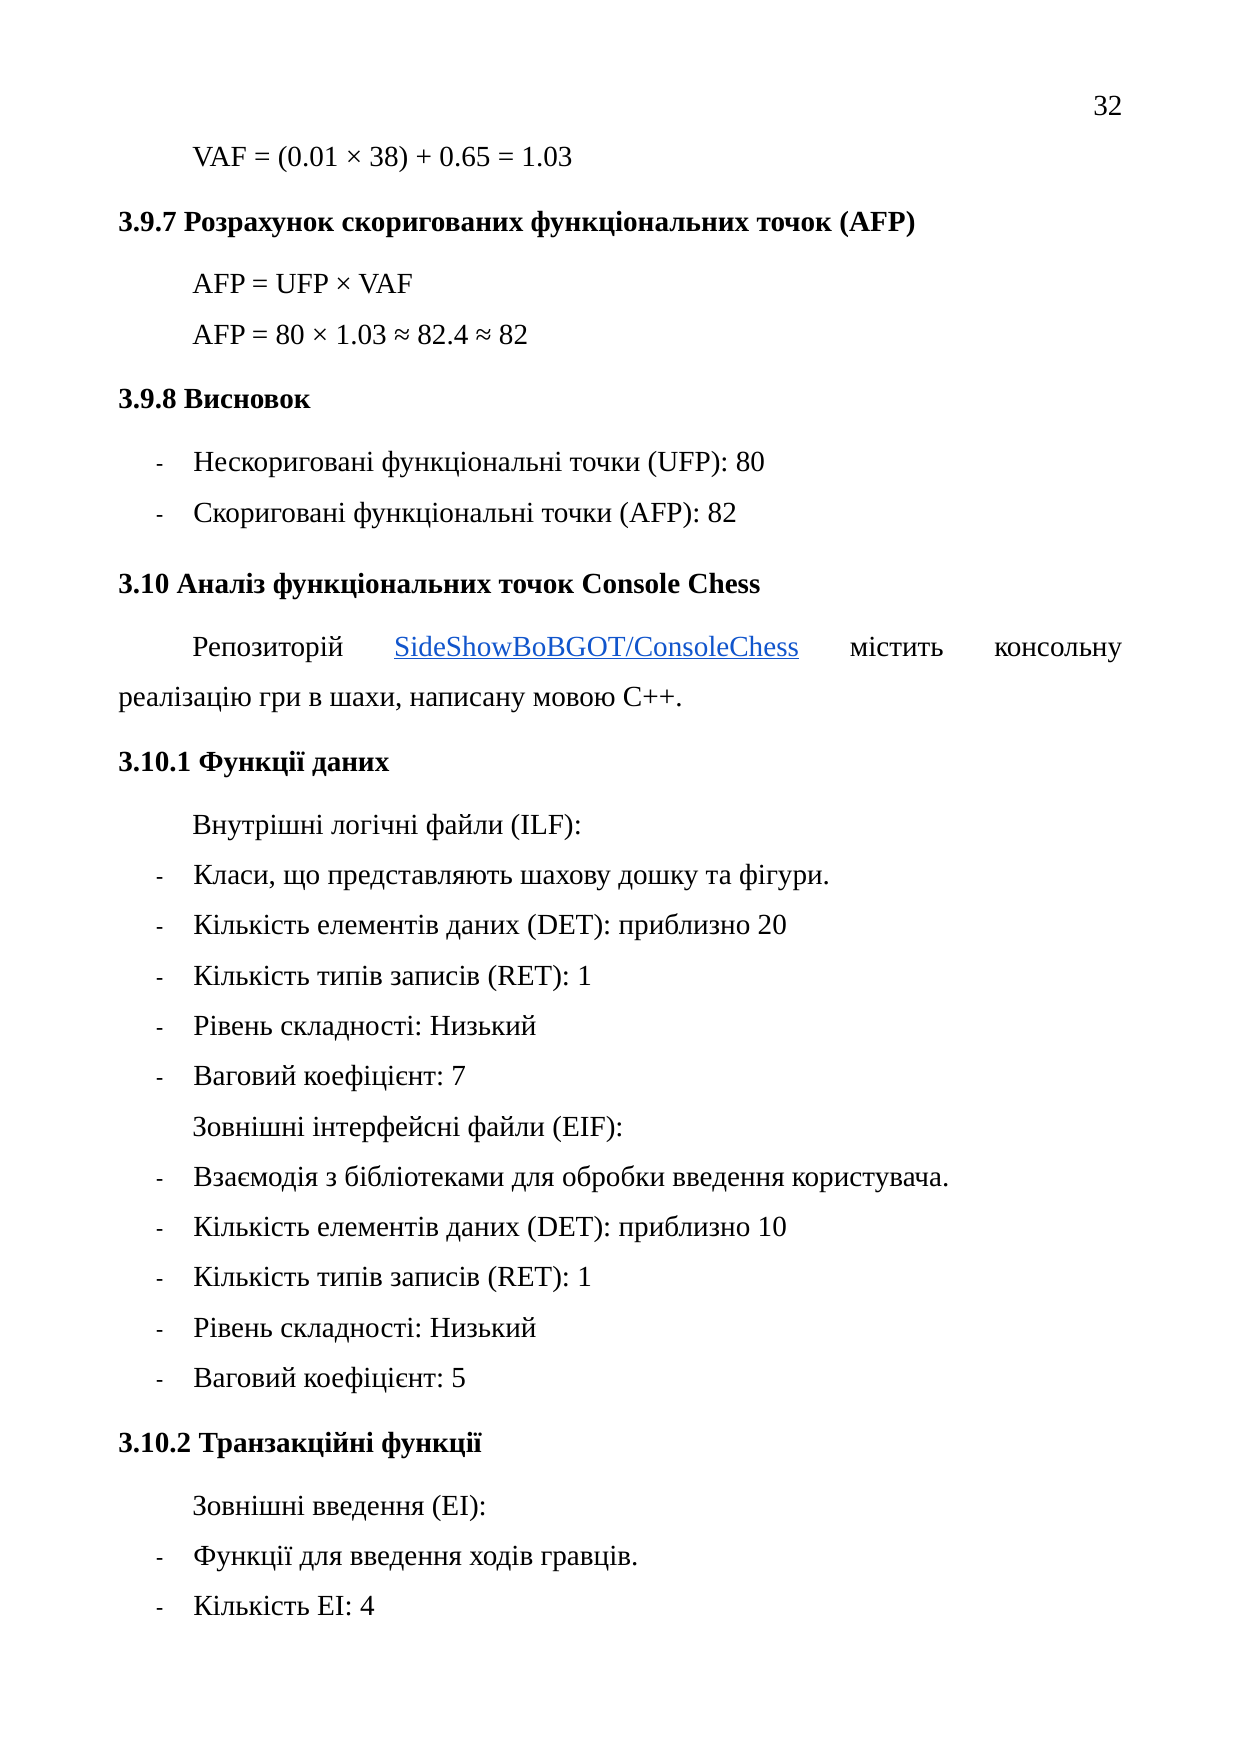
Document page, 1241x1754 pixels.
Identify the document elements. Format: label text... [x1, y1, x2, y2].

list Кількість елементів даних (DET): приблизно 20 [156, 907, 1122, 941]
list Рівень складності: Низький [156, 1008, 1122, 1042]
list Класи, що представляють шахову дошку та фігури. [156, 857, 1122, 891]
list Ваговий коефіцієнт: 5 [156, 1360, 1122, 1394]
text AFP = 80 × 1.03 ≈ 82.4 ≈ 82 [118, 317, 1122, 350]
list Рівень складності: Низький [156, 1310, 1122, 1343]
subtitle Розрахунок скоригованих функціональних точок (AFP) [118, 204, 1122, 237]
list Кількість EI: 4 [156, 1588, 1122, 1622]
list Кількість типів записів (RET): 1 [156, 958, 1122, 991]
text Внутрішні логічні файли (ILF): [118, 807, 1122, 840]
list Кількість елементів даних (DET): приблизно 10 [156, 1209, 1122, 1243]
subtitle Висновок [118, 382, 1122, 415]
list Функції для введення ходів гравців. [156, 1538, 1122, 1572]
list Нескориговані функціональні точки (UFP): 80 [156, 444, 1122, 478]
list Взаємодія з бібліотеками для обробки введення користувача. [156, 1159, 1122, 1192]
text Зовнішні інтерфейсні файли (EIF): [118, 1109, 1122, 1142]
list Кількість типів записів (RET): 1 [156, 1259, 1122, 1293]
text VAF = (0.01 × 38) + 0.65 = 1.03 [118, 139, 1122, 172]
subtitle Аналіз функціональних точок Console Chess [118, 566, 1122, 599]
text Репозиторій SideShowBoBGOT/ConsoleChess містить консольну реалізацію гри в шахи, написану мовою C++. [118, 629, 1122, 713]
list Скориговані функціональні точки (AFP): 82 [156, 495, 1122, 528]
subtitle Функції даних [118, 744, 1122, 777]
text Зовнішні введення (EI): [118, 1488, 1122, 1521]
text AFP = UFP × VAF [118, 266, 1122, 300]
subtitle Транзакційні функції [118, 1425, 1122, 1459]
list Ваговий коефіцієнт: 7 [156, 1058, 1122, 1092]
